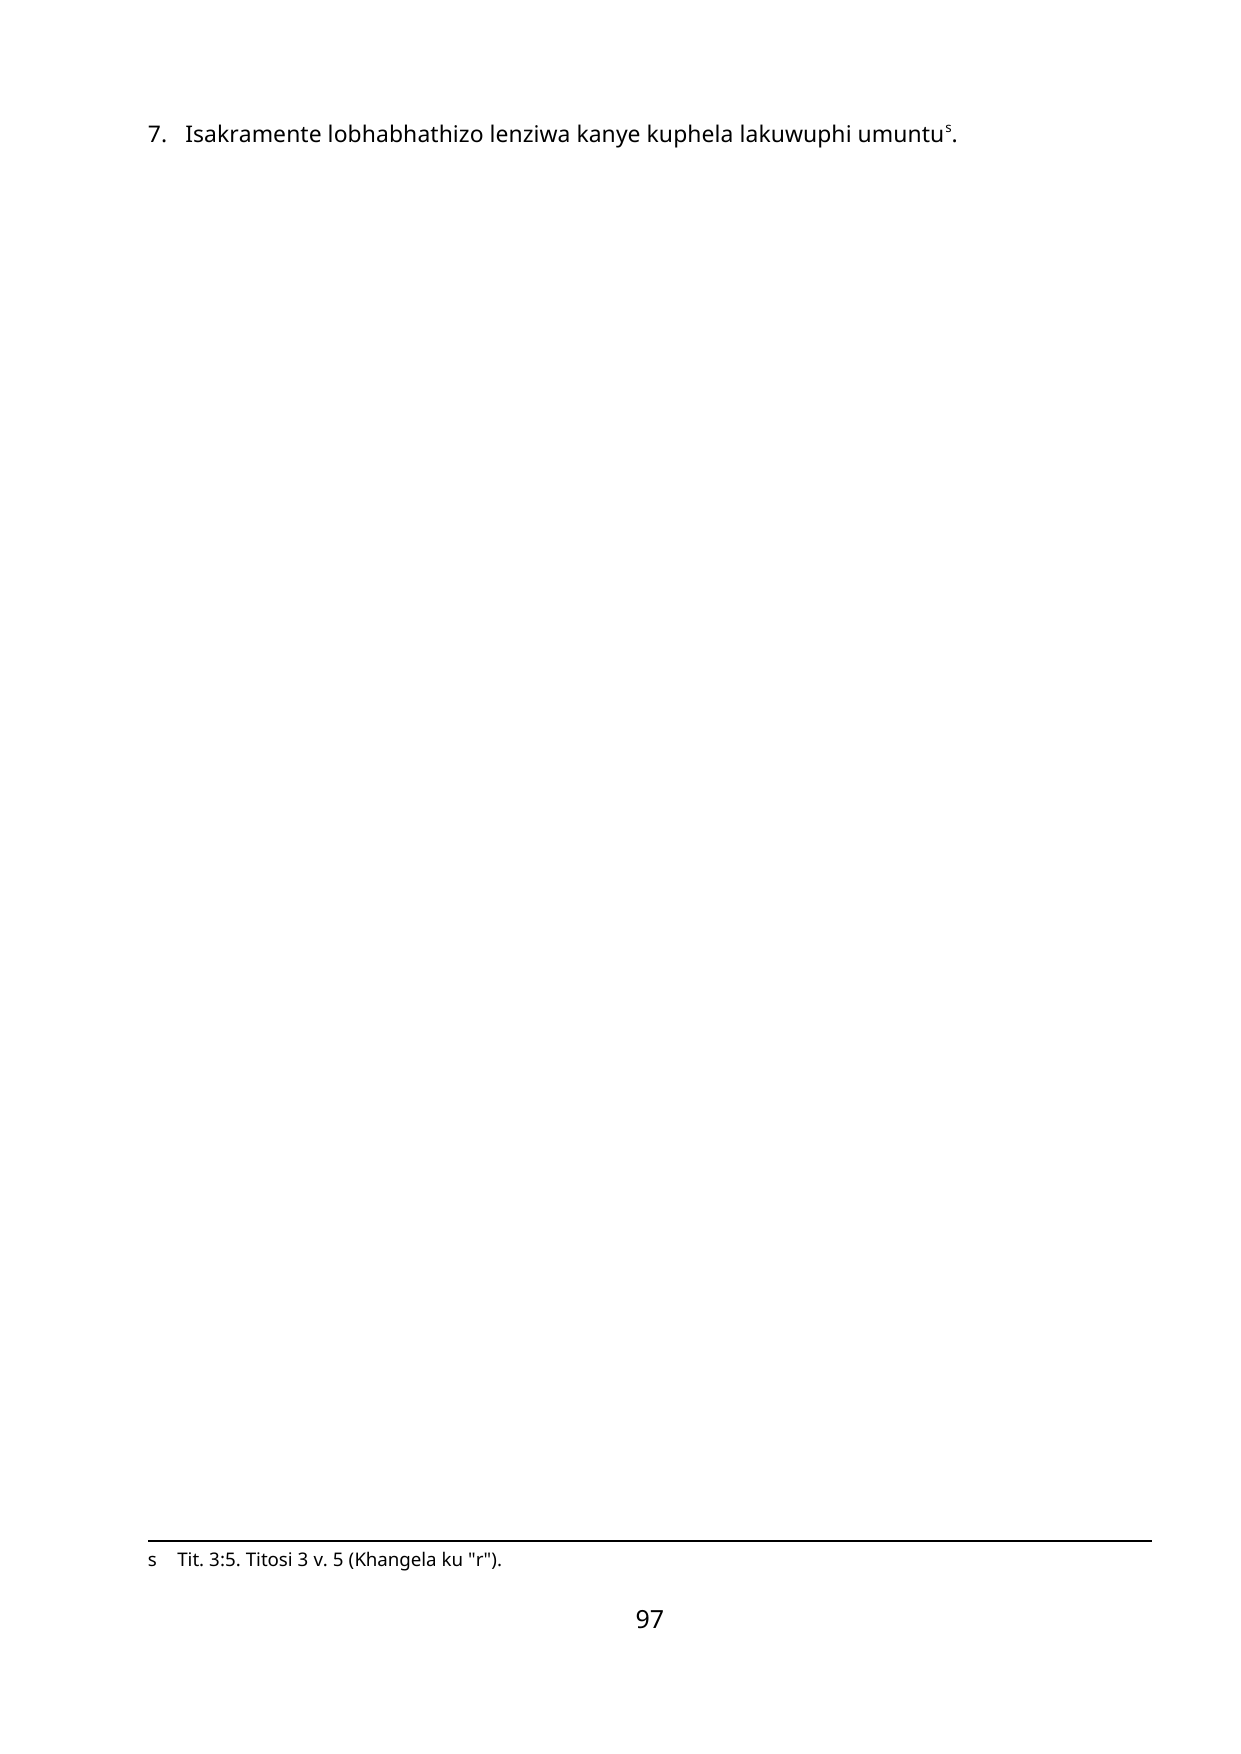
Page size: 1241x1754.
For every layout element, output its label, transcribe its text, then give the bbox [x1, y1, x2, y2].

list Isakramente lobhabhathizo lenziwa kanye kuphela lakuwuphi umuntu. [148, 118, 1152, 149]
list Tit. 3:5. Titosi 3 v. 5 (Khangela ku "r"). [148, 1547, 1152, 1572]
